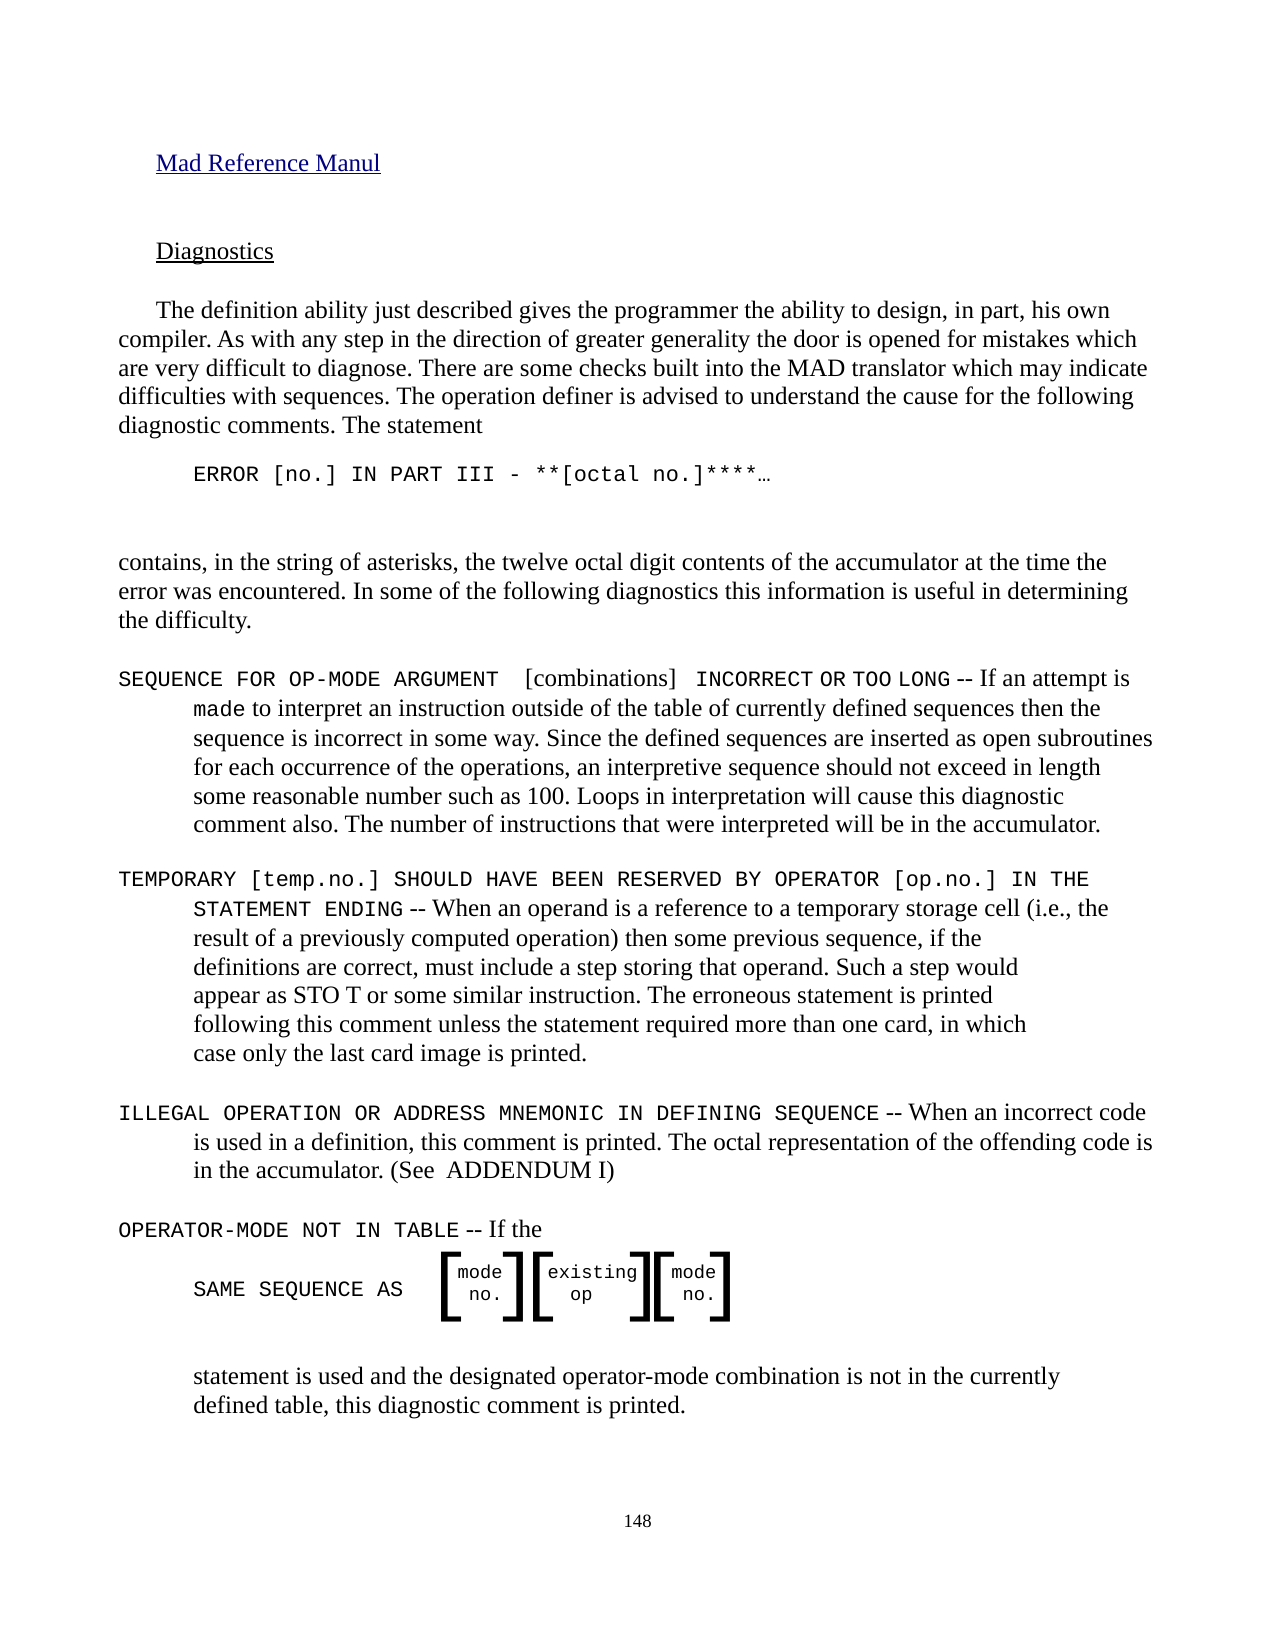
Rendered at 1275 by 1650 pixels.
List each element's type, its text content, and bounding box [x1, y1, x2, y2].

text The definition ability just described gives the programmer the ability to design, in part, his own compiler. As with any step in the direction of greater generality the door is opened for mistakes which are very difficult to diagnose. There are some checks built into the MAD translator which may indicate difficulties with sequences. The operation definer is advised to understand the cause for the following diagnostic comments. The statement [118, 295, 1157, 439]
text statement is used and the designated operator-mode combination is not in the currently defined table, this diagnostic comment is printed. [118, 1333, 1157, 1419]
text TEMPORARY [temp.no.] SHOULD HAVE BEEN RESERVED BY OPERATOR [op.no.] IN THE STATEMENT ENDING -- When an operand is a reference to a temporary storage cell (i.e., the result of a previously computed operation) then some previous sequence, if the definitions are correct, must include a step storing that operand. Such a step would appear as STO T or some similar instruction. The erroneous statement is printed following this comment unless the statement required more than one card, in which case only the last card image is printed. [118, 868, 1157, 1067]
text ILLEGAL OPERATION OR ADDRESS MNEMONIC IN DEFINING SEQUENCE -- When an incorrect code is used in a definition, this comment is printed. The octal representation of the offending code is in the accumulator. (See ADDENDUM I) [118, 1097, 1157, 1184]
text SEQUENCE FOR OP-MODE ARGUMENT [combinations] INCORRECT OR TOO LONG -- If an attempt is made to interpret an instruction outside of the table of currently defined sequences then the sequence is incorrect in some way. Since the defined sequences are inserted as open subroutines for each occurrence of the operations, an interpretive sequence should not exceed in length some reasonable number such as 100. Loops in interpretation will cause this diagnostic comment also. The number of instructions that were interpreted will be in the accumulator. [118, 663, 1157, 838]
text ERROR [no.] IN PART III - **[octal no.]****… [193, 439, 1157, 488]
text Diagnostics [118, 236, 1157, 265]
text OPERATOR-MODE NOT IN TABLE -- If the SAME SEQUENCE AS [118, 1214, 1157, 1303]
text contains, in the string of asterisks, the twelve octal digit contents of the accumulator at the time the error was encountered. In some of the following diagnostics this information is useful in determining the difficulty. [118, 518, 1157, 633]
